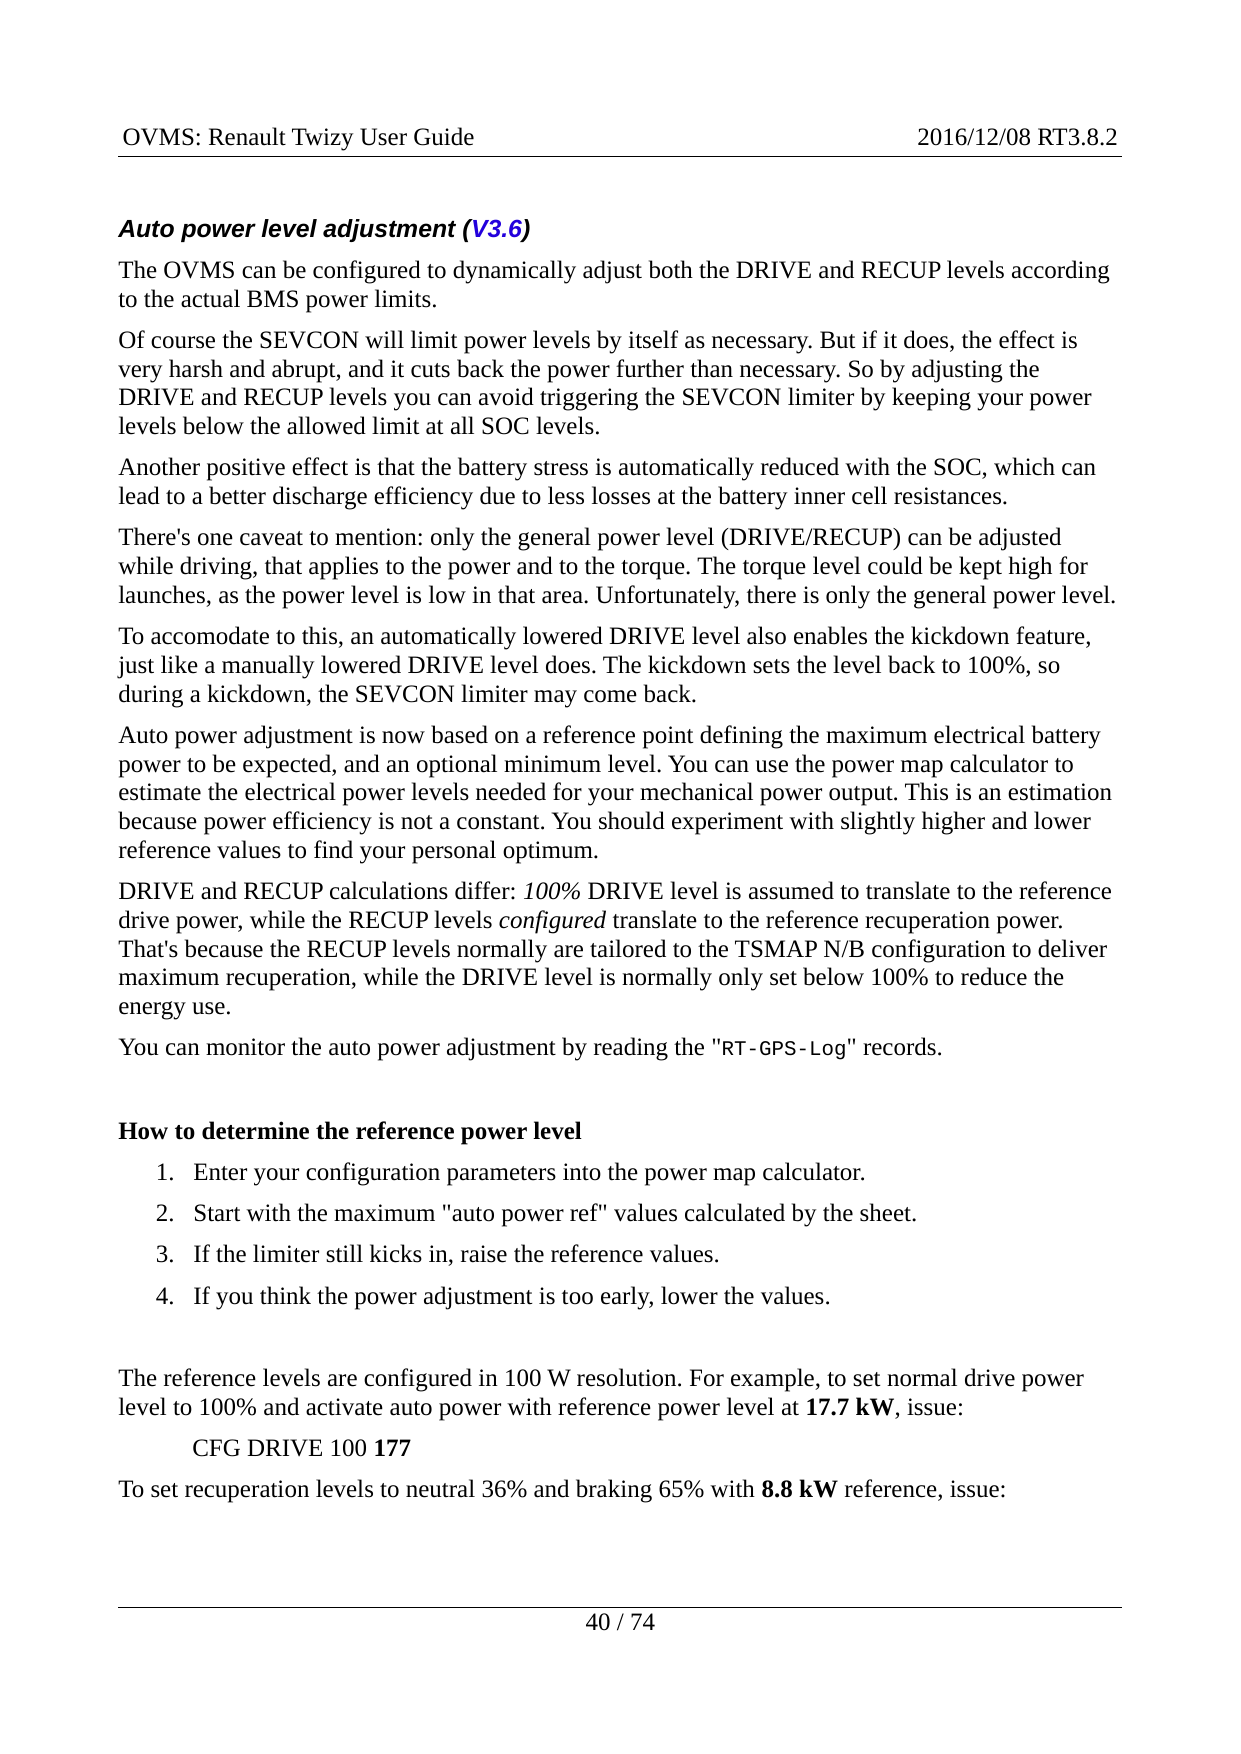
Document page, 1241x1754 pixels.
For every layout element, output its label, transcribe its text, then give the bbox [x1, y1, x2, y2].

text The reference levels are configured in 100 W resolution. For example, to set normal drive power level to 100% and activate auto power with reference power level at 17.7 kW, issue: [118, 1363, 1122, 1421]
list Enter your configuration parameters into the power map calculator. [156, 1157, 1122, 1186]
list Start with the maximum "auto power ref" values calculated by the sheet. [156, 1198, 1122, 1227]
list If the limiter still kicks in, raise the reference values. [156, 1239, 1122, 1268]
text DRIVE and RECUP calculations differ: 100% DRIVE level is assumed to translate to the reference drive power, while the RECUP levels configured translate to the reference recuperation power. That's because the RECUP levels normally are tailored to the TSMAP N/B configuration to deliver maximum recuperation, while the DRIVE level is normally only set below 100% to reduce the energy use. [118, 876, 1122, 1020]
text To accomodate to this, an automatically lowered DRIVE level also enables the kickdown feature, just like a manually lowered DRIVE level does. The kickdown sets the level back to 100%, so during a kickdown, the SEVCON limiter may come back. [118, 621, 1122, 707]
text To set recuperation levels to neutral 36% and braking 65% with 8.8 kW reference, issue: [118, 1474, 1122, 1503]
text How to determine the reference power level [118, 1116, 1122, 1144]
subtitle Auto power level adjustment (V3.6) [118, 214, 1122, 242]
list If you think the power adjustment is too early, lower the values. [156, 1281, 1122, 1309]
text Auto power adjustment is now based on a reference point defining the maximum electrical battery power to be expected, and an optional minimum level. You can use the power map calculator to estimate the electrical power levels needed for your mechanical power output. This is an estimation because power efficiency is not a constant. You should experiment with slightly higher and lower reference values to find your personal optimum. [118, 720, 1122, 864]
text The OVMS can be configured to dynamically adjust both the DRIVE and RECUP levels according to the actual BMS power limits. [118, 255, 1122, 312]
text Of course the SEVCON will limit power levels by itself as necessary. But if it does, the effect is very harsh and abrupt, and it cuts back the power further than necessary. So by adjusting the DRIVE and RECUP levels you can avoid triggering the SEVCON limiter by keeping your power levels below the allowed limit at all SOC levels. [118, 325, 1122, 440]
text Another positive effect is that the battery stress is automatically reduced with the SOC, which can lead to a better discharge efficiency due to less losses at the battery inner cell resistances. [118, 452, 1122, 510]
text You can monitor the auto power adjustment by reading the "RT-GPS-Log" records. [118, 1032, 1122, 1062]
text There's one caveat to mention: only the general power level (DRIVE/RECUP) can be adjusted while driving, that applies to the power and to the torque. The torque level could be kept high for launches, as the power level is low in that area. Unfortunately, there is only the general power level. [118, 522, 1122, 609]
text CFG DRIVE 100 177 [118, 1433, 1122, 1462]
